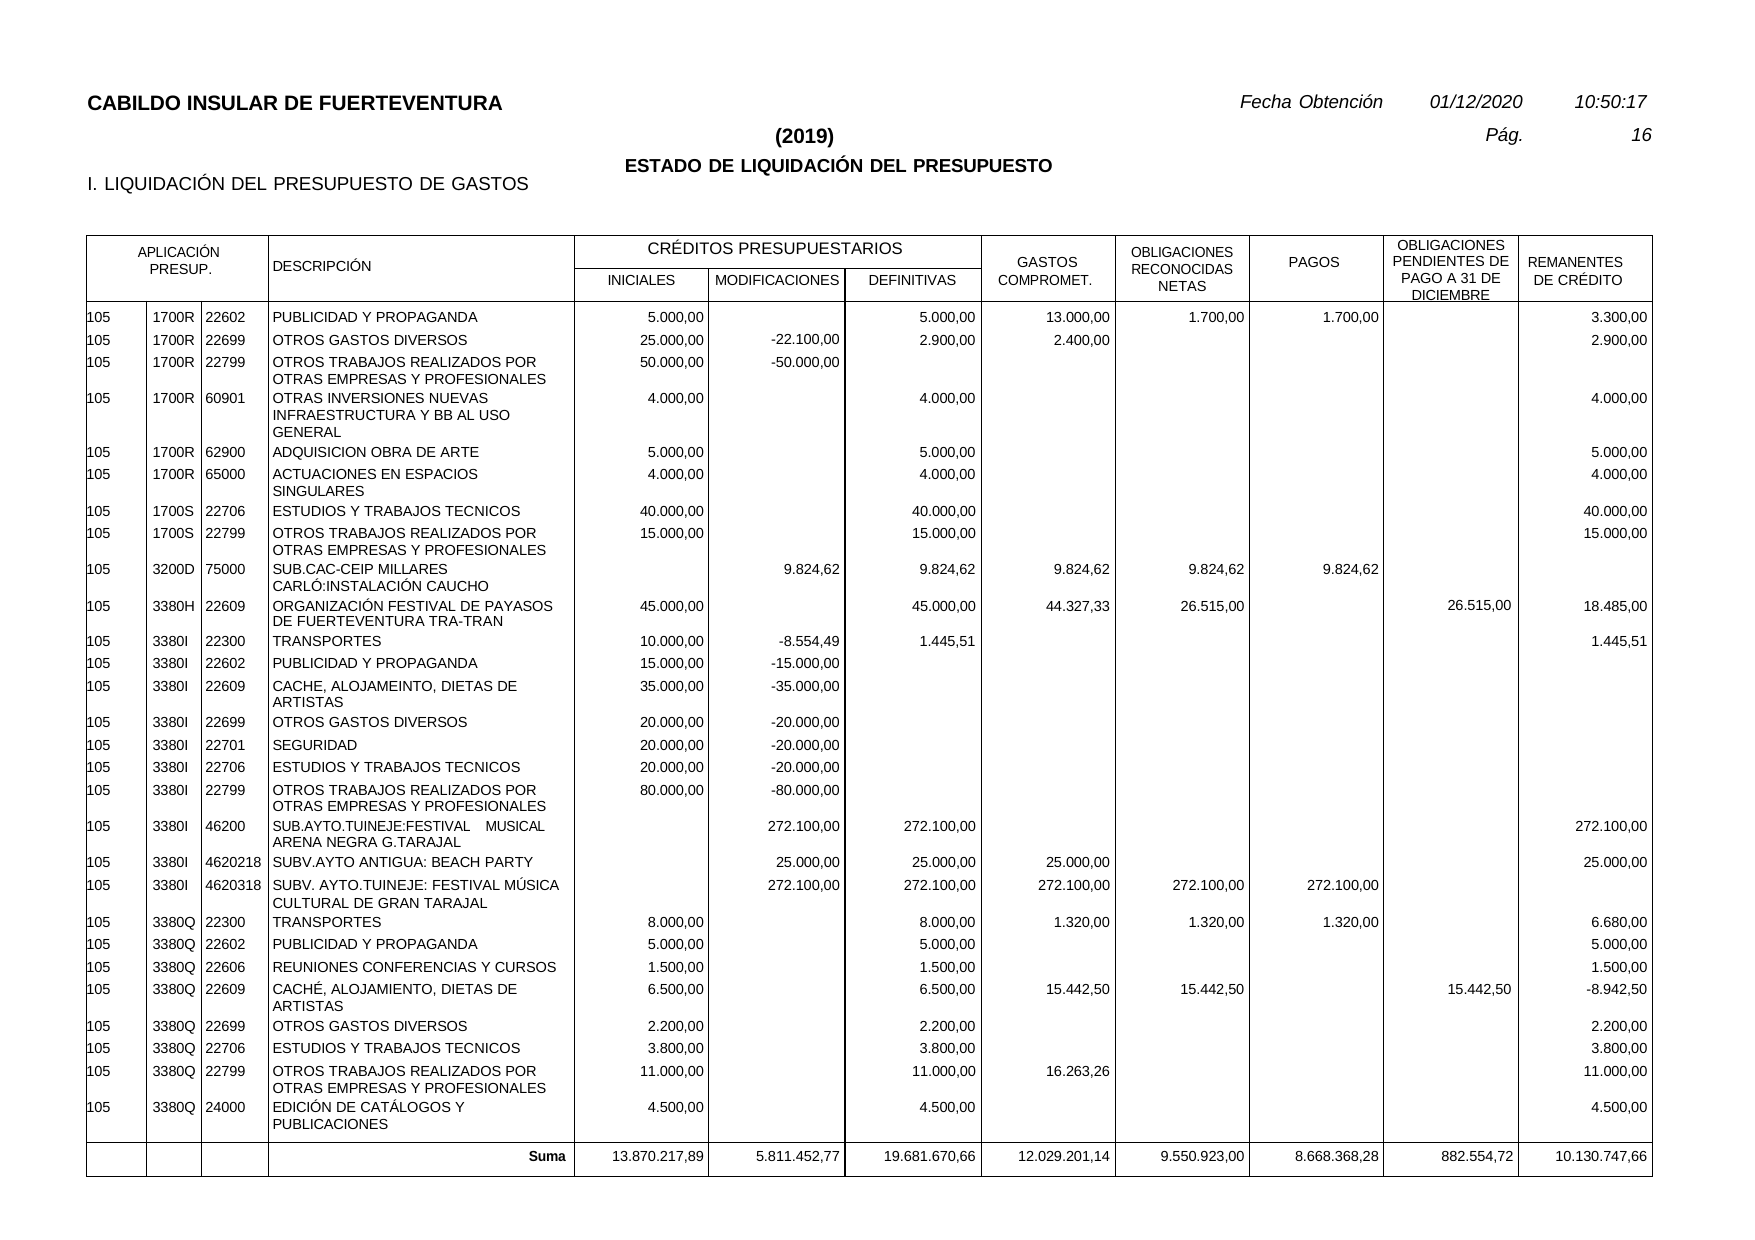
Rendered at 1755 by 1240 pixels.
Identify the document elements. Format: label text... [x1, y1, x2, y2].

table_cell [982, 463, 1115, 482]
table_cell 1.500,00 [1519, 955, 1652, 978]
table_cell [1116, 442, 1249, 463]
table_cell 50.000,00 [575, 351, 708, 370]
table_cell 9.824,62 [982, 560, 1115, 577]
table_header PAGOS [1250, 236, 1383, 301]
table_cell [1116, 389, 1249, 407]
table_cell [982, 817, 1115, 835]
table_cell TRANSPORTES [269, 912, 574, 933]
table_cell [87, 424, 146, 442]
table_cell [575, 541, 708, 559]
table_cell [846, 578, 981, 596]
table_cell 105 [87, 328, 146, 351]
table_cell [1116, 835, 1249, 853]
table_cell 10.000,00 [575, 632, 708, 653]
table_cell 26.515,00 [1384, 302, 1518, 614]
table_cell [709, 370, 844, 389]
table_cell [982, 442, 1115, 463]
table_cell [147, 370, 201, 389]
table_cell 45.000,00 [575, 596, 708, 614]
table_cell [982, 522, 1115, 541]
table_cell [575, 483, 708, 501]
table_cell 2.900,00 [846, 328, 981, 351]
table_cell CACHE, ALOJAMEINTO, DIETAS DE [269, 675, 574, 695]
table_cell [1116, 522, 1249, 541]
table_cell [575, 424, 708, 442]
table_cell 5.000,00 [846, 933, 981, 955]
table_cell [846, 541, 981, 559]
table_cell [1116, 541, 1249, 559]
table_cell 4620218 [202, 853, 268, 874]
table_cell ESTUDIOS Y TRABAJOS TECNICOS [269, 1037, 574, 1059]
table_header GASTOS COMPROMET. [982, 236, 1115, 301]
table_cell 105 [87, 874, 146, 894]
table_cell [202, 835, 268, 853]
table_cell PUBLICIDAD Y PROPAGANDA [269, 302, 574, 328]
table_cell DEFINITIVAS [846, 269, 981, 301]
table_cell [846, 779, 981, 799]
table_cell [846, 675, 981, 695]
table_cell [982, 799, 1115, 817]
table_cell OTROS TRABAJOS REALIZADOS POR [269, 351, 574, 370]
table_cell 2.400,00 [982, 328, 1115, 351]
table_cell [1250, 695, 1383, 713]
table_cell 1700S [147, 522, 201, 541]
table_cell 6.680,00 [1519, 912, 1652, 933]
table_cell SUBV. AYTO.TUINEJE: FESTIVAL MÚSICA [269, 874, 574, 894]
table_cell [1116, 328, 1249, 351]
table_cell [1250, 389, 1383, 407]
table_cell 22706 [202, 757, 268, 779]
table_cell [1384, 853, 1518, 874]
table_cell 9.824,62 [1250, 560, 1383, 577]
table_cell OTRAS EMPRESAS Y PROFESIONALES [269, 799, 574, 817]
table_cell [1519, 998, 1652, 1016]
table_cell [1384, 933, 1518, 955]
table_cell SINGULARES [269, 483, 574, 501]
table_cell [147, 998, 201, 1016]
table_cell 1700R [147, 351, 201, 370]
table_cell [1384, 614, 1518, 632]
table_cell [846, 1079, 981, 1097]
table_cell [87, 1079, 146, 1097]
table_cell 19.681.670,66 [846, 1143, 981, 1176]
table_cell -8.942,50 [1519, 978, 1652, 998]
table_cell [1250, 675, 1383, 695]
table_cell [982, 894, 1115, 912]
table_cell [709, 596, 844, 614]
table_cell 22799 [202, 779, 268, 799]
table_cell 5.000,00 [575, 933, 708, 955]
table_cell [1384, 757, 1518, 779]
table_cell [1116, 799, 1249, 817]
table_cell 6.500,00 [846, 978, 981, 998]
table_cell [87, 998, 146, 1016]
table_cell [1519, 874, 1652, 894]
table_cell 22609 [202, 675, 268, 695]
table_cell 3380Q [147, 955, 201, 978]
table_cell PUBLICIDAD Y PROPAGANDA [269, 653, 574, 675]
table_cell 105 [87, 757, 146, 779]
table_cell [982, 835, 1115, 853]
table_cell [1250, 596, 1383, 614]
table_cell -20.000,00 [709, 713, 844, 734]
table_cell CULTURAL DE GRAN TARAJAL [269, 894, 574, 912]
table_cell 5.000,00 [1519, 933, 1652, 955]
table_cell [147, 1143, 201, 1176]
table_cell 9.824,62 [846, 560, 981, 577]
table_cell OTROS GASTOS DIVERSOS [269, 328, 574, 351]
table_cell SEGURIDAD [269, 734, 574, 757]
table_cell [575, 560, 708, 577]
table_cell 25.000,00 [1519, 853, 1652, 874]
table_cell 4.500,00 [575, 1097, 708, 1142]
table_cell [1384, 799, 1518, 817]
table_cell 105 [87, 632, 146, 653]
table_cell [87, 483, 146, 501]
table_cell [1116, 894, 1249, 912]
table_cell [1250, 653, 1383, 675]
table_cell [846, 734, 981, 757]
table_cell 11.000,00 [1519, 1060, 1652, 1079]
table_cell 3.300,00 [1519, 302, 1652, 328]
table_cell [1116, 463, 1249, 482]
table_cell [982, 955, 1115, 978]
table_cell 3380Q [147, 912, 201, 933]
table_cell [1384, 779, 1518, 799]
table_cell ESTUDIOS Y TRABAJOS TECNICOS [269, 757, 574, 779]
table_cell 105 [87, 522, 146, 541]
table_cell 25.000,00 [575, 328, 708, 351]
table_cell [87, 541, 146, 559]
table_cell 4.500,00 [1519, 1097, 1652, 1142]
table_cell 22602 [202, 302, 268, 328]
table_cell [846, 653, 981, 675]
table_cell 3380I [147, 653, 201, 675]
table_cell ORGANIZACIÓN FESTIVAL DE PAYASOS [269, 596, 574, 614]
table_cell PUBLICIDAD Y PROPAGANDA [269, 933, 574, 955]
table_cell 3.800,00 [846, 1037, 981, 1059]
table_cell [1384, 734, 1518, 757]
table_cell 5.000,00 [575, 442, 708, 463]
table_cell 15.000,00 [846, 522, 981, 541]
table_cell [1116, 407, 1249, 424]
table_cell [1519, 675, 1652, 695]
table_cell 4.000,00 [575, 463, 708, 482]
table_cell 3380Q [147, 1037, 201, 1059]
table_cell [846, 835, 981, 853]
table_cell [982, 483, 1115, 501]
table_cell [202, 483, 268, 501]
table_cell [202, 695, 268, 713]
table_cell 272.100,00 [1116, 874, 1249, 894]
table_cell 105 [87, 596, 146, 614]
table_cell [1116, 955, 1249, 978]
table_cell [1116, 853, 1249, 874]
table_cell 22706 [202, 1037, 268, 1059]
table_cell ESTUDIOS Y TRABAJOS TECNICOS [269, 501, 574, 522]
table_cell [147, 407, 201, 424]
table_cell OTRAS EMPRESAS Y PROFESIONALES [269, 370, 574, 389]
table_cell [709, 695, 844, 713]
table_header APLICACIÓN PRESUP. [87, 236, 268, 301]
table_cell [1519, 614, 1652, 632]
table_cell OTROS TRABAJOS REALIZADOS POR [269, 1060, 574, 1079]
table_cell 4.000,00 [846, 463, 981, 482]
table_cell [1116, 734, 1249, 757]
table_cell 3380Q [147, 1060, 201, 1079]
table_cell [87, 1143, 146, 1176]
table_cell 3.800,00 [1519, 1037, 1652, 1059]
table_cell 60901 [202, 389, 268, 407]
table_cell 16.263,26 [982, 1060, 1115, 1142]
table_cell MODIFICACIONES [709, 269, 844, 301]
table_cell 18.485,00 [1519, 596, 1652, 614]
table_cell OTRAS EMPRESAS Y PROFESIONALES [269, 541, 574, 559]
table_cell [575, 370, 708, 389]
table_cell 3380I [147, 675, 201, 695]
table_cell [982, 695, 1115, 713]
table_cell 105 [87, 955, 146, 978]
table_cell 15.000,00 [575, 522, 708, 541]
table_cell [982, 1016, 1115, 1037]
table_cell 3200D [147, 560, 201, 577]
table_cell 105 [87, 912, 146, 933]
table_cell 22699 [202, 328, 268, 351]
table_cell 62900 [202, 442, 268, 463]
table_cell 272.100,00 [846, 817, 981, 835]
table_cell [1250, 757, 1383, 779]
table_cell OTROS TRABAJOS REALIZADOS POR [269, 522, 574, 541]
table_cell [1519, 407, 1652, 424]
table_cell [147, 835, 201, 853]
table_cell [202, 614, 268, 632]
table_header REMANENTES DE CRÉDITO [1519, 236, 1652, 301]
table_cell 10.130.747,66 [1519, 1143, 1652, 1176]
table_cell [982, 501, 1115, 522]
table_cell 105 [87, 734, 146, 757]
table_cell [1519, 653, 1652, 675]
table_cell 105 [87, 853, 146, 874]
table_cell [1519, 713, 1652, 734]
table_cell 272.100,00 [709, 817, 844, 835]
table_cell [1384, 955, 1518, 978]
table_cell 5.000,00 [846, 442, 981, 463]
table_cell PUBLICACIONES [269, 1115, 574, 1142]
table_cell [1116, 424, 1249, 442]
table_cell [1116, 501, 1249, 522]
table_cell 20.000,00 [575, 713, 708, 734]
table_cell [982, 757, 1115, 779]
table_cell [1250, 501, 1383, 522]
table_cell [1250, 734, 1383, 757]
table_cell 35.000,00 [575, 675, 708, 695]
table_cell [1519, 541, 1652, 559]
table_cell -35.000,00 [709, 675, 844, 695]
table_cell 5.000,00 [846, 302, 981, 328]
table_cell [1384, 675, 1518, 695]
table_cell 25.000,00 [846, 853, 981, 874]
table_cell 22602 [202, 933, 268, 955]
table_cell [846, 483, 981, 501]
table_cell INICIALES [575, 269, 708, 301]
table_cell [1116, 817, 1249, 835]
table_cell 882.554,72 [1384, 1143, 1518, 1176]
table_cell [1250, 835, 1383, 853]
table_cell 2.900,00 [1519, 328, 1652, 351]
table_cell [1116, 653, 1249, 675]
table_cell [1519, 424, 1652, 442]
table_cell 65000 [202, 463, 268, 482]
table_cell 15.442,50 [1384, 978, 1518, 1142]
table_cell OTRAS INVERSIONES NUEVAS [269, 389, 574, 407]
table_cell -15.000,00 [709, 653, 844, 675]
table_cell 3380Q [147, 1016, 201, 1037]
table_cell [575, 1079, 708, 1097]
table_cell [1519, 1079, 1652, 1097]
table_cell 8.000,00 [575, 912, 708, 933]
table_cell [202, 578, 268, 596]
table_cell [202, 998, 268, 1016]
table_cell 22699 [202, 1016, 268, 1037]
table_cell [1250, 442, 1383, 463]
table_cell [846, 998, 981, 1016]
table_cell [1116, 370, 1249, 389]
table_cell 3380H [147, 596, 201, 614]
table_cell [1116, 779, 1249, 799]
table_cell 3380I [147, 734, 201, 757]
table_cell [709, 442, 844, 463]
table_cell [1250, 894, 1383, 912]
table_cell DE FUERTEVENTURA TRA-TRAN [269, 614, 574, 632]
table_cell [982, 1037, 1115, 1059]
table_cell 1.500,00 [575, 955, 708, 978]
table_cell 22799 [202, 351, 268, 370]
table_cell 22701 [202, 734, 268, 757]
table_cell [147, 541, 201, 559]
table_header OBLIGACIONES PENDIENTES DE PAGO A 31 DE DICIEMBRE [1384, 236, 1518, 301]
table_cell [147, 894, 201, 912]
table_cell [1384, 695, 1518, 713]
table_cell [147, 578, 201, 596]
table_cell 22609 [202, 978, 268, 998]
table_cell [846, 757, 981, 779]
table_cell 272.100,00 [1519, 817, 1652, 835]
table_cell [1519, 695, 1652, 713]
table_header DESCRIPCIÓN [269, 236, 574, 301]
table_cell [1519, 757, 1652, 779]
table_cell 1.445,51 [846, 632, 981, 653]
table_cell [1116, 933, 1249, 955]
table_cell [147, 614, 201, 632]
table_cell [709, 424, 844, 442]
table_cell 105 [87, 653, 146, 675]
table_cell [1384, 912, 1518, 933]
table_cell [202, 799, 268, 817]
table_cell [709, 501, 844, 522]
table_cell [1384, 817, 1518, 835]
table_cell 22699 [202, 713, 268, 734]
table_cell 4.000,00 [846, 389, 981, 407]
table_cell [1116, 632, 1249, 653]
table_cell [1384, 713, 1518, 734]
table_cell 5.000,00 [575, 302, 708, 328]
table_cell ARTISTAS [269, 998, 574, 1016]
table_cell 3380I [147, 713, 201, 734]
table_cell 272.100,00 [982, 874, 1115, 894]
table_cell 105 [87, 442, 146, 463]
table_cell 105 [87, 501, 146, 522]
table_cell 20.000,00 [575, 757, 708, 779]
table_cell [1250, 424, 1383, 442]
table_cell INFRAESTRUCTURA Y BB AL USO [269, 407, 574, 424]
table_cell 24000 [202, 1097, 268, 1142]
table_cell OTROS TRABAJOS REALIZADOS POR [269, 779, 574, 799]
table_cell [87, 894, 146, 912]
table_cell 105 [87, 675, 146, 695]
table_cell 105 [87, 1097, 146, 1142]
table_cell [1519, 835, 1652, 853]
table_cell [709, 541, 844, 559]
table_cell 105 [87, 933, 146, 955]
table_cell 4.000,00 [575, 389, 708, 407]
table_cell 11.000,00 [575, 1060, 708, 1079]
table_cell 5.000,00 [1519, 442, 1652, 463]
table_cell [709, 407, 844, 424]
table_cell 22706 [202, 501, 268, 522]
table_cell [1116, 695, 1249, 713]
table_cell 2.200,00 [846, 1016, 981, 1037]
table_cell [575, 799, 708, 817]
table_cell 13.000,00 [982, 302, 1115, 328]
table_cell [87, 799, 146, 817]
table_cell [982, 407, 1115, 424]
table_cell [1116, 713, 1249, 734]
table_cell [575, 894, 708, 912]
table_cell 22799 [202, 1060, 268, 1079]
table_cell 3380Q [147, 933, 201, 955]
table_cell Suma [269, 1143, 574, 1176]
table_cell 25.000,00 [982, 853, 1115, 874]
table_cell [846, 894, 981, 912]
table_cell [1250, 799, 1383, 817]
table_cell 3380I [147, 757, 201, 779]
table_cell [202, 894, 268, 912]
table_cell [1384, 835, 1518, 853]
table_cell [709, 389, 844, 407]
table_cell [575, 578, 708, 596]
table_cell [1519, 483, 1652, 501]
table_cell [709, 578, 844, 596]
table_cell [202, 1079, 268, 1097]
table_cell [1250, 463, 1383, 482]
table_cell [982, 779, 1115, 799]
table_cell [1519, 370, 1652, 389]
table_cell [575, 614, 708, 632]
table_cell 1700R [147, 463, 201, 482]
table_cell 8.668.368,28 [1250, 1143, 1383, 1176]
table_cell [575, 874, 708, 894]
table_cell [147, 483, 201, 501]
table_cell [202, 541, 268, 559]
table_cell 15.442,50 [982, 978, 1115, 998]
table_cell 6.500,00 [575, 978, 708, 998]
table_cell -50.000,00 [709, 351, 844, 370]
table_cell 3380I [147, 632, 201, 653]
table_cell [575, 817, 708, 835]
table_cell 105 [87, 463, 146, 482]
table_cell 105 [87, 1060, 146, 1079]
table_cell 4.000,00 [1519, 463, 1652, 482]
table_cell 1700R [147, 328, 201, 351]
table_cell [87, 578, 146, 596]
table_cell 1700R [147, 389, 201, 407]
table_cell 15.000,00 [575, 653, 708, 675]
table_cell 4.000,00 [1519, 389, 1652, 407]
table_cell [147, 799, 201, 817]
table_cell [575, 407, 708, 424]
table_cell [982, 675, 1115, 695]
table_header OBLIGACIONES RECONOCIDAS NETAS [1116, 236, 1249, 301]
table_cell 105 [87, 560, 146, 577]
table_cell [1519, 734, 1652, 757]
table_cell [982, 713, 1115, 734]
table_cell [1116, 578, 1249, 596]
table_cell SUB.CAC-CEIP MILLARES [269, 560, 574, 577]
table_cell 105 [87, 817, 146, 835]
table_cell 1700R [147, 302, 201, 328]
table_cell 1700R [147, 442, 201, 463]
table_cell 5.811.452,77 [709, 1143, 844, 1176]
table_cell -20.000,00 [709, 757, 844, 779]
table_cell 40.000,00 [846, 501, 981, 522]
table_cell [1250, 351, 1383, 370]
table_cell [709, 522, 844, 541]
table_cell [1116, 757, 1249, 779]
table_cell [1250, 578, 1383, 596]
table_cell [1519, 560, 1652, 577]
table_cell 105 [87, 1016, 146, 1037]
table_cell 272.100,00 [846, 874, 981, 894]
table_cell SUB.AYTO.TUINEJE:FESTIVAL MUSICAL [269, 817, 574, 835]
table_cell 15.000,00 [1519, 522, 1652, 541]
table_cell [709, 483, 844, 501]
table_cell -20.000,00 [709, 734, 844, 757]
table_cell [1519, 578, 1652, 596]
table_cell 3380I [147, 874, 201, 894]
table_cell [709, 614, 844, 632]
table_cell -22.100,00 [709, 302, 844, 351]
table_cell [982, 370, 1115, 389]
table_cell [846, 695, 981, 713]
table_cell [982, 424, 1115, 442]
table_cell 1.500,00 [846, 955, 981, 978]
table_cell [1250, 541, 1383, 559]
table_cell 44.327,33 [982, 596, 1115, 614]
table_cell 105 [87, 978, 146, 998]
table_cell [575, 695, 708, 713]
table_cell 46200 [202, 817, 268, 835]
table_cell [1250, 407, 1383, 424]
table_cell 2.200,00 [575, 1016, 708, 1037]
table_cell [202, 424, 268, 442]
table_cell [202, 370, 268, 389]
table_cell 45.000,00 [846, 596, 981, 614]
table_cell [846, 614, 981, 632]
table_cell [575, 998, 708, 1016]
table_cell [575, 853, 708, 874]
table_cell 2.200,00 [1519, 1016, 1652, 1037]
table_cell 8.000,00 [846, 912, 981, 933]
table_cell [87, 614, 146, 632]
table_cell 272.100,00 [709, 874, 844, 1142]
table_cell OTROS GASTOS DIVERSOS [269, 713, 574, 734]
table_cell 22606 [202, 955, 268, 978]
table_cell [1250, 522, 1383, 541]
table_cell [1116, 351, 1249, 370]
table_cell 75000 [202, 560, 268, 577]
table_cell 3.800,00 [575, 1037, 708, 1059]
table_cell 12.029.201,14 [982, 1143, 1115, 1176]
table_cell 1.320,00 [1116, 912, 1249, 933]
table_cell 13.870.217,89 [575, 1143, 708, 1176]
table_cell 22799 [202, 522, 268, 541]
table_cell 105 [87, 779, 146, 799]
table_cell 3380Q [147, 1097, 201, 1142]
table_cell 1.320,00 [1250, 912, 1383, 1142]
table_cell 15.442,50 [1116, 978, 1249, 1142]
table_cell [982, 933, 1115, 955]
table_cell 80.000,00 [575, 779, 708, 799]
table_cell [846, 370, 981, 389]
table_cell [982, 632, 1115, 653]
table_cell [87, 407, 146, 424]
table_cell [709, 463, 844, 482]
table_cell [982, 351, 1115, 370]
table_cell [982, 389, 1115, 407]
table_cell [1250, 817, 1383, 835]
table_cell [709, 799, 844, 817]
table_cell [846, 424, 981, 442]
table_cell REUNIONES CONFERENCIAS Y CURSOS [269, 955, 574, 978]
table_cell 105 [87, 351, 146, 370]
table_cell [1384, 632, 1518, 653]
table_cell 9.824,62 [709, 560, 844, 577]
table_cell [1250, 614, 1383, 632]
table_cell 3380I [147, 853, 201, 874]
table_cell [709, 835, 844, 853]
table_cell [147, 424, 201, 442]
table_cell [147, 695, 201, 713]
table_cell [147, 1079, 201, 1097]
table_cell -80.000,00 [709, 779, 844, 799]
table_cell ACTUACIONES EN ESPACIOS [269, 463, 574, 482]
table_cell 4620318 [202, 874, 268, 894]
table_cell OTRAS EMPRESAS Y PROFESIONALES [269, 1079, 574, 1097]
table_cell OTROS GASTOS DIVERSOS [269, 1016, 574, 1037]
table_cell [846, 351, 981, 370]
table_cell [982, 578, 1115, 596]
table_cell [982, 734, 1115, 757]
table_cell 22300 [202, 912, 268, 933]
table_cell [1519, 799, 1652, 817]
table_cell [1250, 779, 1383, 799]
table_cell [1116, 483, 1249, 501]
table_cell [1116, 614, 1249, 632]
table_cell 4.500,00 [846, 1097, 981, 1142]
table_cell [846, 713, 981, 734]
table_cell [1116, 675, 1249, 695]
table_cell 1.445,51 [1519, 632, 1652, 653]
table_cell [1250, 713, 1383, 734]
table_cell CACHÉ, ALOJAMIENTO, DIETAS DE [269, 978, 574, 998]
table_cell TRANSPORTES [269, 632, 574, 653]
table_cell [1384, 894, 1518, 912]
table_cell [982, 998, 1115, 1016]
table_header CRÉDITOS PRESUPUESTARIOS [575, 236, 981, 268]
table_cell [846, 407, 981, 424]
table_cell 9.824,62 [1116, 560, 1249, 577]
table_cell -8.554,49 [709, 632, 844, 653]
table_cell 1.320,00 [982, 912, 1115, 933]
table_cell [1519, 779, 1652, 799]
table_cell [846, 799, 981, 817]
table_cell [1250, 632, 1383, 653]
table_cell 25.000,00 [709, 853, 844, 874]
table_cell 22602 [202, 653, 268, 675]
table_cell 105 [87, 389, 146, 407]
table_cell 3380I [147, 779, 201, 799]
table_cell [87, 695, 146, 713]
table_cell 20.000,00 [575, 734, 708, 757]
table_cell [1519, 894, 1652, 912]
table_cell [982, 653, 1115, 675]
table_cell [1384, 874, 1518, 894]
table_cell ARTISTAS [269, 695, 574, 713]
table_cell ADQUISICION OBRA DE ARTE [269, 442, 574, 463]
table_cell 1700S [147, 501, 201, 522]
table_cell 105 [87, 713, 146, 734]
table_cell [1519, 351, 1652, 370]
table_cell 1.700,00 [1250, 302, 1383, 328]
table_cell [1250, 483, 1383, 501]
table_cell 3380I [147, 817, 201, 835]
table_cell ARENA NEGRA G.TARAJAL [269, 835, 574, 853]
table_cell 1.700,00 [1116, 302, 1249, 328]
table_cell [1250, 328, 1383, 351]
table_cell 272.100,00 [1250, 874, 1383, 894]
table_cell [982, 614, 1115, 632]
table_cell 26.515,00 [1116, 596, 1249, 614]
table_cell 105 [87, 1037, 146, 1059]
table_cell [575, 835, 708, 853]
table_cell [87, 370, 146, 389]
table_cell 3380Q [147, 978, 201, 998]
table_cell [1250, 370, 1383, 389]
table_cell CARLÓ:INSTALACIÓN CAUCHO [269, 578, 574, 596]
table_cell [202, 1143, 268, 1176]
table_cell 105 [87, 302, 146, 328]
table_cell 22300 [202, 632, 268, 653]
table_cell [202, 407, 268, 424]
table_cell 40.000,00 [1519, 501, 1652, 522]
table_cell 11.000,00 [846, 1060, 981, 1079]
table_cell 40.000,00 [575, 501, 708, 522]
table_cell 22609 [202, 596, 268, 614]
table_cell EDICIÓN DE CATÁLOGOS Y [269, 1097, 574, 1115]
table_cell [1250, 853, 1383, 874]
table_cell GENERAL [269, 424, 574, 442]
table_cell [1384, 653, 1518, 675]
table_cell SUBV.AYTO ANTIGUA: BEACH PARTY [269, 853, 574, 874]
table_cell [87, 835, 146, 853]
table_cell 9.550.923,00 [1116, 1143, 1249, 1176]
table_cell [982, 541, 1115, 559]
